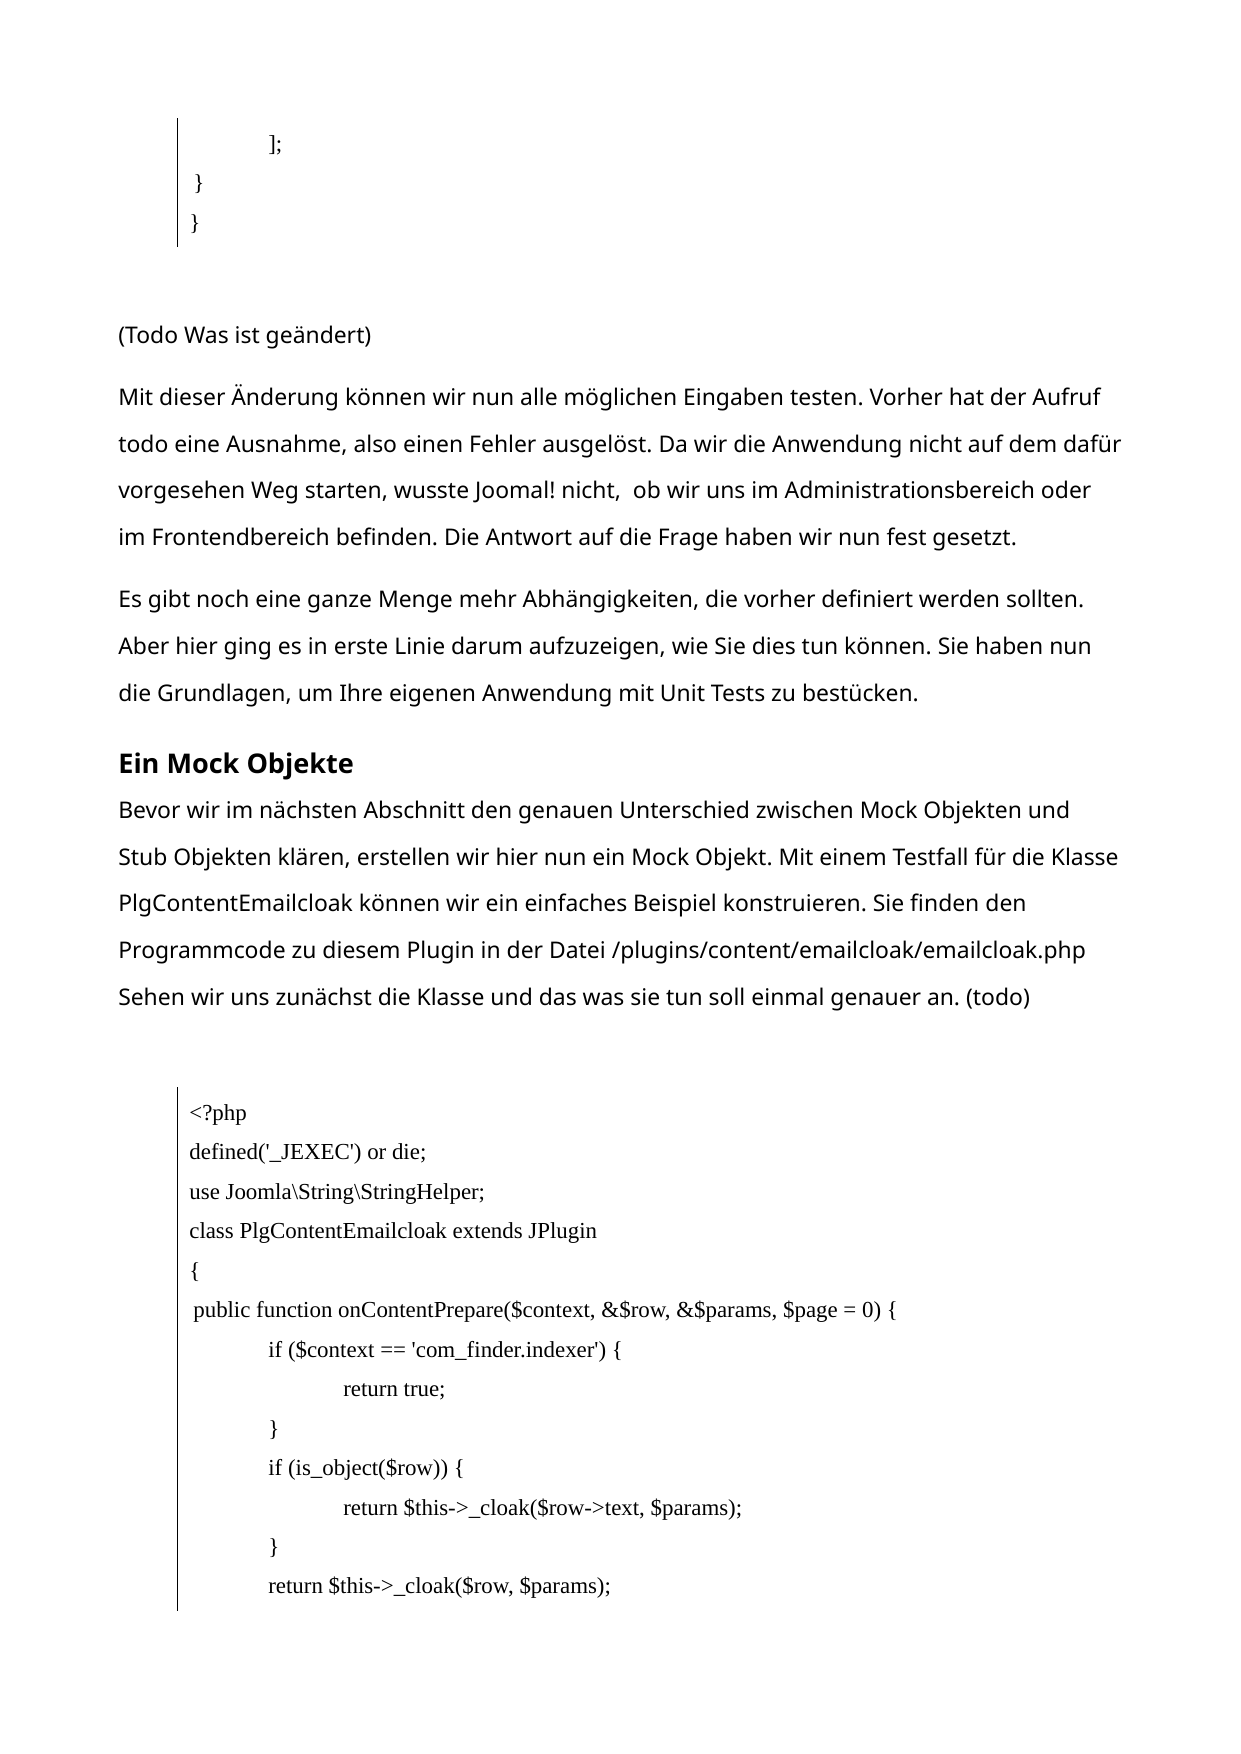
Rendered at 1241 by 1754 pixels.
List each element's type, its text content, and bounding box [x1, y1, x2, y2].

text Mit dieser Änderung können wir nun alle möglichen Eingaben testen. Vorher hat der Aufruf todo eine Ausnahme, also einen Fehler ausgelöst. Da wir die Anwendung nicht auf dem dafür vorgesehen Weg starten, wusste Joomal! nicht, ob wir uns im Administrationsbereich oder im Frontendbereich befinden. Die Antwort auf die Frage haben wir nun fest gesetzt. [118, 381, 1122, 552]
text <?php defined('_JEXEC') or die; use Joomla\String\StringHelper; class PlgContentEmailcloak extends JPlugin { public function onContentPrepare($context, &$row, &$params, $page = 0) { if ($context == 'com_finder.indexer') { return true; } if (is_object($row)) { return $this->_cloak($row->text, $params); } return $this->_cloak($row, $params); [178, 1087, 1122, 1611]
text (Todo Was ist geändert) [118, 319, 1122, 350]
subtitle Ein Mock Objekte [118, 744, 1122, 781]
text Bevor wir im nächsten Abschnitt den genauen Unterschied zwischen Mock Objekten und Stub Objekten klären, erstellen wir hier nun ein Mock Objekt. Mit einem Testfall für die Klasse PlgContentEmailcloak können wir ein einfaches Beispiel konstruieren. Sie finden den Programmcode zu diesem Plugin in der Datei /plugins/content/emailcloak/emailcloak.php Sehen wir uns zunächst die Klasse und das was sie tun soll einmal genauer an. (todo) [118, 793, 1122, 1012]
text Es gibt noch eine ganze Menge mehr Abhängigkeiten, die vorher definiert werden sollten. Aber hier ging es in erste Linie darum aufzuzeigen, wie Sie dies tun können. Sie haben nun die Grundlagen, um Ihre eigenen Anwendung mit Unit Tests zu bestücken. [118, 583, 1122, 708]
text ]; } } [178, 118, 1122, 247]
